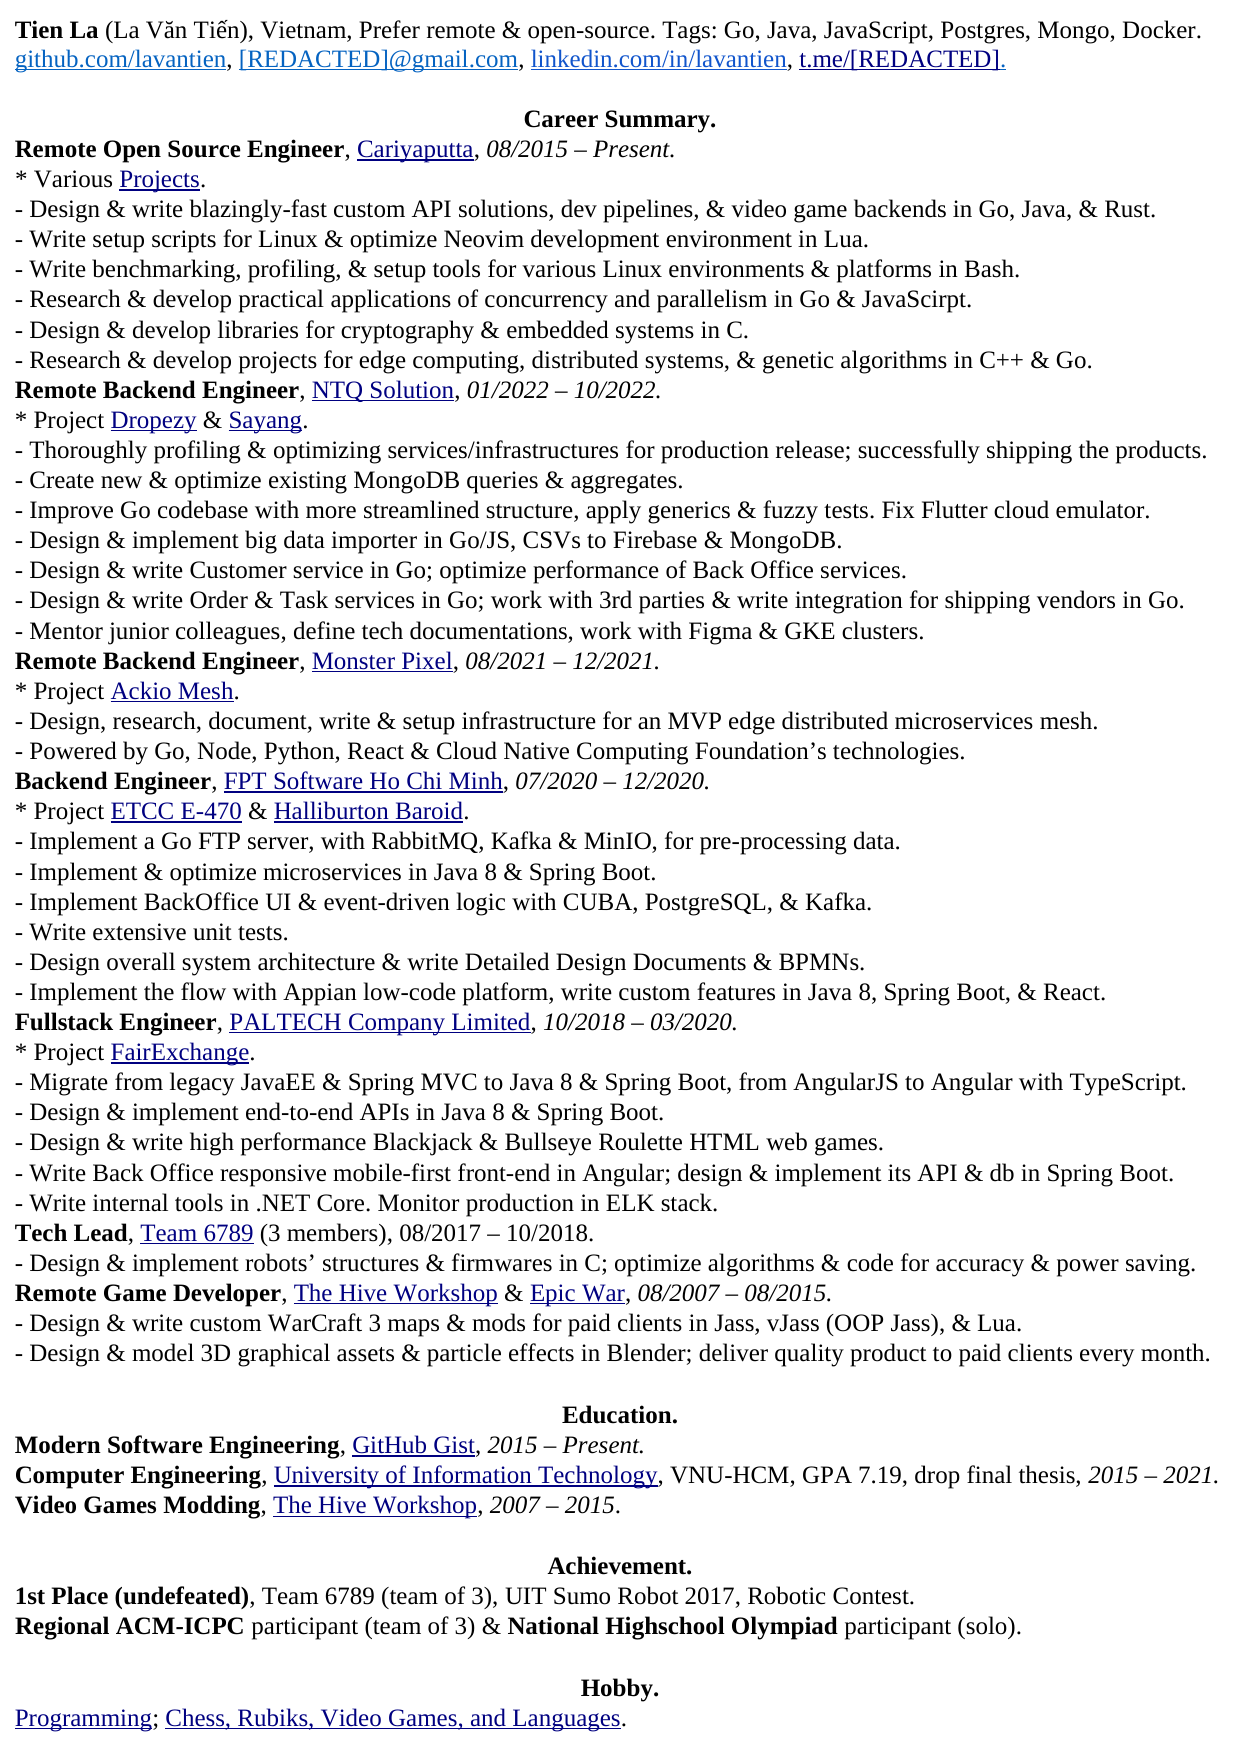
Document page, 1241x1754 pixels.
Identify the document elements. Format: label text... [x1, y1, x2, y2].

text - Design & write high performance Blackjack & Bullseye Roulette HTML web games. [14, 1127, 1225, 1156]
text - Research & develop projects for edge computing, distributed systems, & genetic algorithms in C++ & Go. [14, 345, 1225, 373]
text - Design & implement robots’ structures & firmwares in C; optimize algorithms & code for accuracy & power saving. [14, 1248, 1225, 1277]
text Remote Game Developer, The Hive Workshop & Epic War, 08/2007 – 08/2015. [14, 1278, 1225, 1307]
text - Write internal tools in .NET Core. Monitor production in ELK stack. [14, 1188, 1225, 1216]
text - Migrate from legacy JavaEE & Spring MVC to Java 8 & Spring Boot, from AngularJS to Angular with TypeScript. [14, 1067, 1225, 1096]
text - Design & implement end-to-end APIs in Java 8 & Spring Boot. [14, 1097, 1225, 1126]
text - Implement BackOffice UI & event-driven logic with CUBA, PostgreSQL, & Kafka. [14, 887, 1225, 915]
text - Write setup scripts for Linux & optimize Neovim development environment in Lua. [14, 224, 1225, 253]
text Achievement. [14, 1551, 1225, 1579]
text Hobby. [14, 1673, 1225, 1702]
text - Design & write Order & Task services in Go; work with 3rd parties & write integration for shipping vendors in Go. [14, 586, 1225, 614]
text * Project ETCC E-470 & Halliburton Baroid. [14, 796, 1225, 825]
text Fullstack Engineer, PALTECH Company Limited, 10/2018 – 03/2020. [14, 1007, 1225, 1036]
text * Project Ackio Mesh. [14, 676, 1225, 705]
text - Create new & optimize existing MongoDB queries & aggregates. [14, 465, 1225, 494]
text - Design & develop libraries for cryptography & embedded systems in C. [14, 315, 1225, 343]
text - Write benchmarking, profiling, & setup tools for various Linux environments & platforms in Bash. [14, 254, 1225, 283]
text Regional ACM-ICPC participant (team of 3) & National Highschool Olympiad participant (solo). [15, 1611, 1225, 1640]
text - Write Back Office responsive mobile-first front-end in Angular; design & implement its API & db in Spring Boot. [14, 1158, 1225, 1186]
text Backend Engineer, FPT Software Ho Chi Minh, 07/2020 – 12/2020. [14, 766, 1225, 795]
text Computer Engineering, University of Information Technology, VNU-HCM, GPA 7.19, drop final thesis, 2015 – 2021. [14, 1460, 1225, 1489]
text - Design & model 3D graphical assets & particle effects in Blender; deliver quality product to paid clients every month. [14, 1338, 1225, 1367]
text - Implement the flow with Appian low-code platform, write custom features in Java 8, Spring Boot, & React. [14, 977, 1225, 1006]
text - Design overall system architecture & write Detailed Design Documents & BPMNs. [14, 947, 1225, 976]
text Video Games Modding, The Hive Workshop, 2007 – 2015. [14, 1491, 1225, 1519]
text - Write extensive unit tests. [14, 917, 1225, 946]
text - Design & write Customer service in Go; optimize performance of Back Office services. [14, 556, 1225, 584]
text * Project FairExchange. [14, 1037, 1225, 1066]
text Career Summary. [14, 104, 1225, 133]
text Tech Lead, Team 6789 (3 members), 08/2017 – 10/2018. [14, 1218, 1225, 1247]
text Tien La (La Văn Tiến), Vietnam, Prefer remote & open-source. Tags: Go, Java, JavaScript, Postgres, Mongo, Docker. github.com/lavantien, [REDACTED]@gmail.com, linkedin.com/in/lavantien, t.me/[REDACTED]. [14, 15, 1225, 72]
text - Implement a Go FTP server, with RabbitMQ, Kafka & MinIO, for pre-processing data. [14, 826, 1225, 855]
text - Design & write custom WarCraft 3 maps & mods for paid clients in Jass, vJass (OOP Jass), & Lua. [14, 1308, 1225, 1337]
text Remote Backend Engineer, NTQ Solution, 01/2022 – 10/2022. [14, 375, 1225, 404]
text - Design & write blazingly-fast custom API solutions, dev pipelines, & video game backends in Go, Java, & Rust. [14, 194, 1225, 223]
text 1st Place (undefeated), Team 6789 (team of 3), UIT Sumo Robot 2017, Robotic Contest. [14, 1581, 1225, 1609]
text - Mentor junior colleagues, define tech documentations, work with Figma & GKE clusters. [14, 616, 1225, 644]
text * Project Dropezy & Sayang. [14, 405, 1225, 434]
text * Various Projects. [15, 164, 1225, 193]
text - Thoroughly profiling & optimizing services/infrastructures for production release; successfully shipping the products. [14, 435, 1225, 464]
text Remote Backend Engineer, Monster Pixel, 08/2021 – 12/2021. [14, 646, 1225, 674]
text - Design, research, document, write & setup infrastructure for an MVP edge distributed microservices mesh. [14, 706, 1225, 735]
text - Design & implement big data importer in Go/JS, CSVs to Firebase & MongoDB. [14, 525, 1225, 554]
text Modern Software Engineering, GitHub Gist, 2015 – Present. [14, 1430, 1225, 1459]
text - Powered by Go, Node, Python, React & Cloud Native Computing Foundation’s technologies. [14, 736, 1225, 765]
text - Research & develop practical applications of concurrency and parallelism in Go & JavaScirpt. [14, 284, 1225, 313]
text Programming; Chess, Rubiks, Video Games, and Languages. [14, 1703, 1225, 1732]
text - Improve Go codebase with more streamlined structure, apply generics & fuzzy tests. Fix Flutter cloud emulator. [14, 495, 1225, 524]
text Remote Open Source Engineer, Cariyaputta, 08/2015 – Present. [14, 134, 1225, 163]
text - Implement & optimize microservices in Java 8 & Spring Boot. [14, 857, 1225, 885]
text Education. [14, 1400, 1225, 1429]
